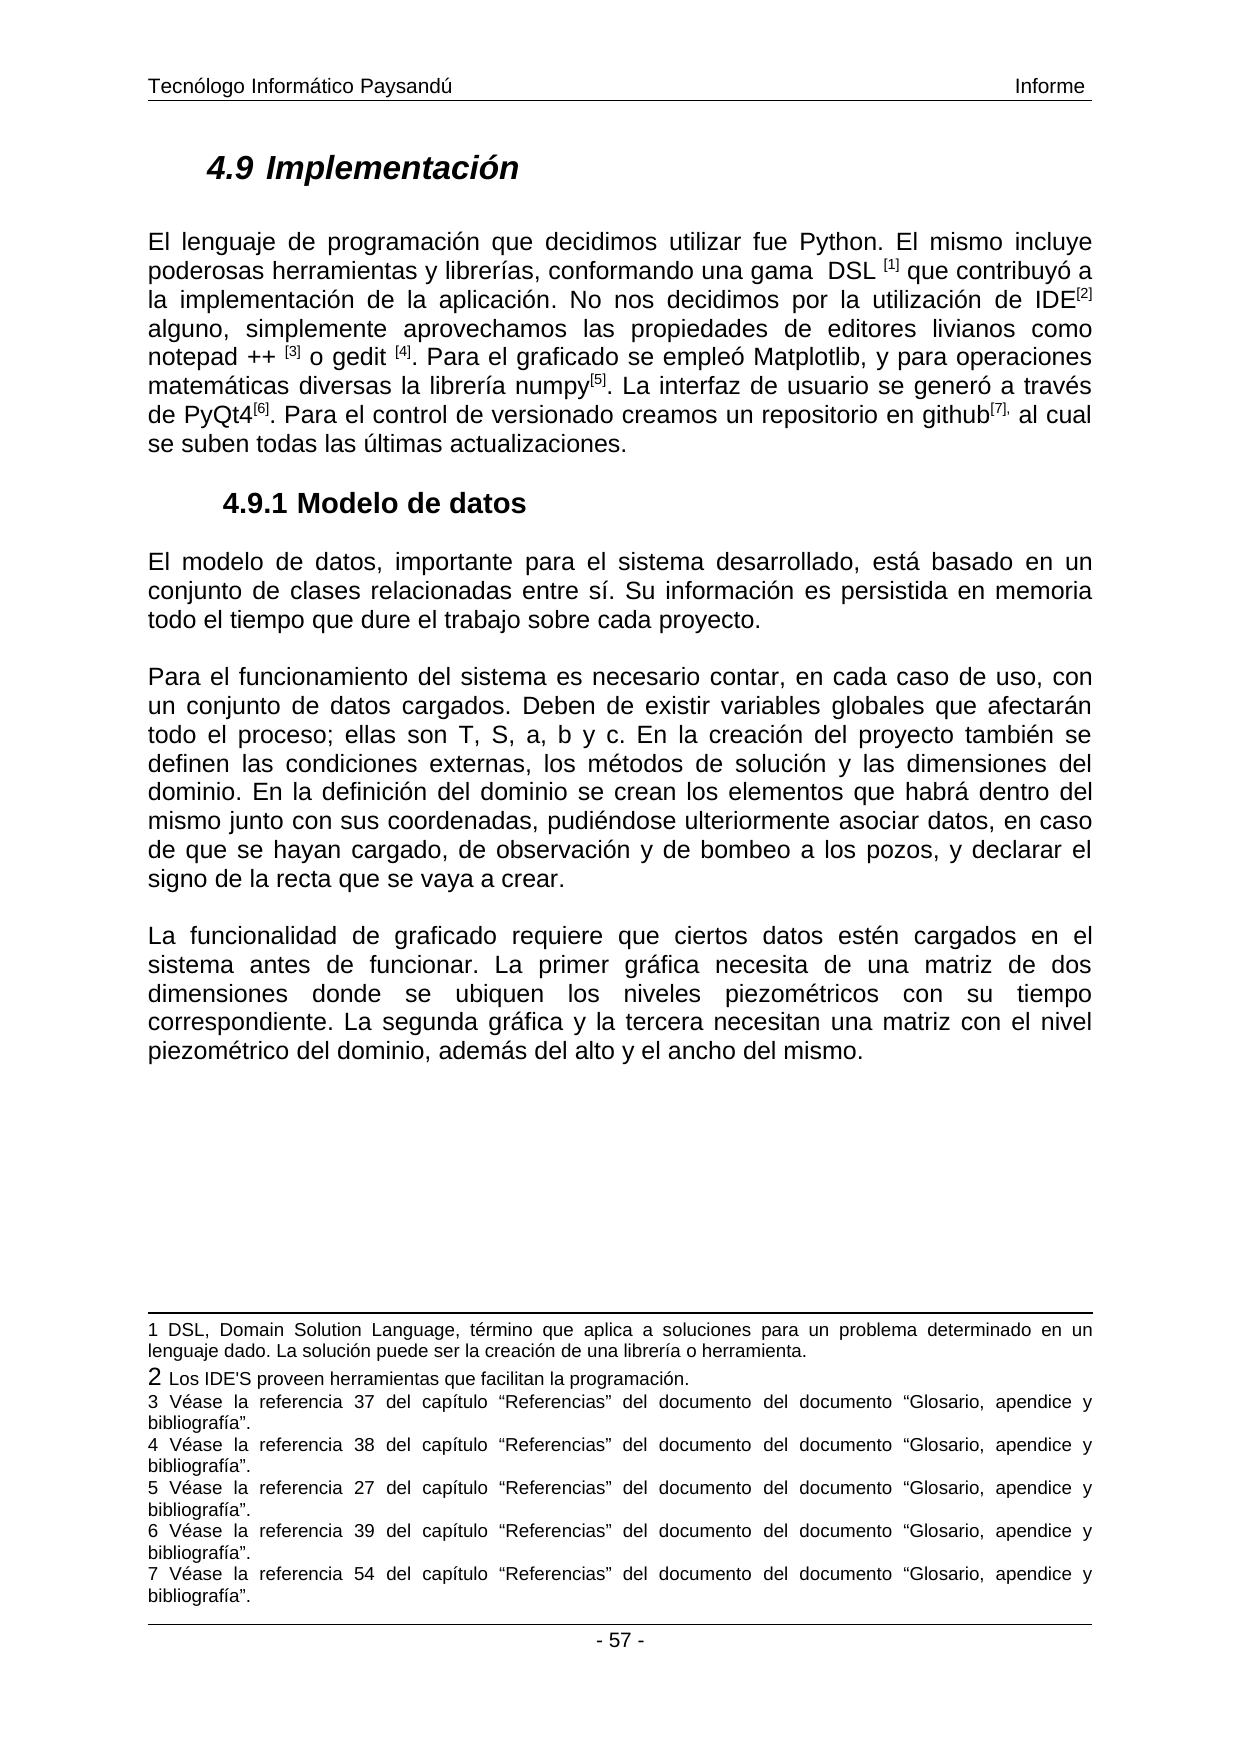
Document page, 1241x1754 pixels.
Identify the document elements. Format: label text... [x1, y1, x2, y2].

text El lenguaje de programación que decidimos utilizar fue Python. El mismo incluye poderosas herramientas y librerías, conformando una gama DSL [] que contribuyó a la implementación de la aplicación. No nos decidimos por la utilización de IDE[] alguno, simplemente aprovechamos las propiedades de editores livianos como notepad ++ [] o gedit []. Para el graficado se empleó Matplotlib, y para operaciones matemáticas diversas la librería numpy[]. La interfaz de usuario se generó a través de PyQt4[]. Para el control de versionado creamos un repositorio en github[], al cual se suben todas las últimas actualizaciones. [148, 227, 1092, 457]
text Véase la referencia 38 del capítulo “Referencias” del documento del documento “Glosario, apendice y bibliografía”. [148, 1434, 1092, 1477]
text DSL, Domain Solution Language, término que aplica a soluciones para un problema determinado en un lenguaje dado. La solución puede ser la creación de una librería o herramienta. [148, 1319, 1092, 1362]
text Véase la referencia 54 del capítulo “Referencias” del documento del documento “Glosario, apendice y bibliografía”. [148, 1563, 1092, 1606]
text Véase la referencia 27 del capítulo “Referencias” del documento del documento “Glosario, apendice y bibliografía”. [148, 1477, 1092, 1520]
subtitle Implementación [207, 148, 1092, 186]
text Véase la referencia 37 del capítulo “Referencias” del documento del documento “Glosario, apendice y bibliografía”. [148, 1391, 1092, 1434]
text El modelo de datos, importante para el sistema desarrollado, está basado en un conjunto de clases relacionadas entre sí. Su información es persistida en memoria todo el tiempo que dure el trabajo sobre cada proyecto. [148, 547, 1092, 633]
text Para el funcionamiento del sistema es necesario contar, en cada caso de uso, con un conjunto de datos cargados. Deben de existir variables globales que afectarán todo el proceso; ellas son T, S, a, b y c. En la creación del proyecto también se definen las condiciones externas, los métodos de solución y las dimensiones del dominio. En la definición del dominio se crean los elementos que habrá dentro del mismo junto con sus coordenadas, pudiéndose ulteriormente asociar datos, en caso de que se hayan cargado, de observación y de bombeo a los pozos, y declarar el signo de la recta que se vaya a crear. [148, 662, 1092, 892]
text Los IDE'S proveen herramientas que facilitan la programación. [148, 1362, 1092, 1391]
subtitle Modelo de datos [223, 486, 1092, 520]
text La funcionalidad de graficado requiere que ciertos datos estén cargados en el sistema antes de funcionar. La primer gráfica necesita de una matriz de dos dimensiones donde se ubiquen los niveles piezométricos con su tiempo correspondiente. La segunda gráfica y la tercera necesitan una matriz con el nivel piezométrico del dominio, además del alto y el ancho del mismo. [148, 921, 1092, 1065]
text Véase la referencia 39 del capítulo “Referencias” del documento del documento “Glosario, apendice y bibliografía”. [148, 1520, 1092, 1563]
